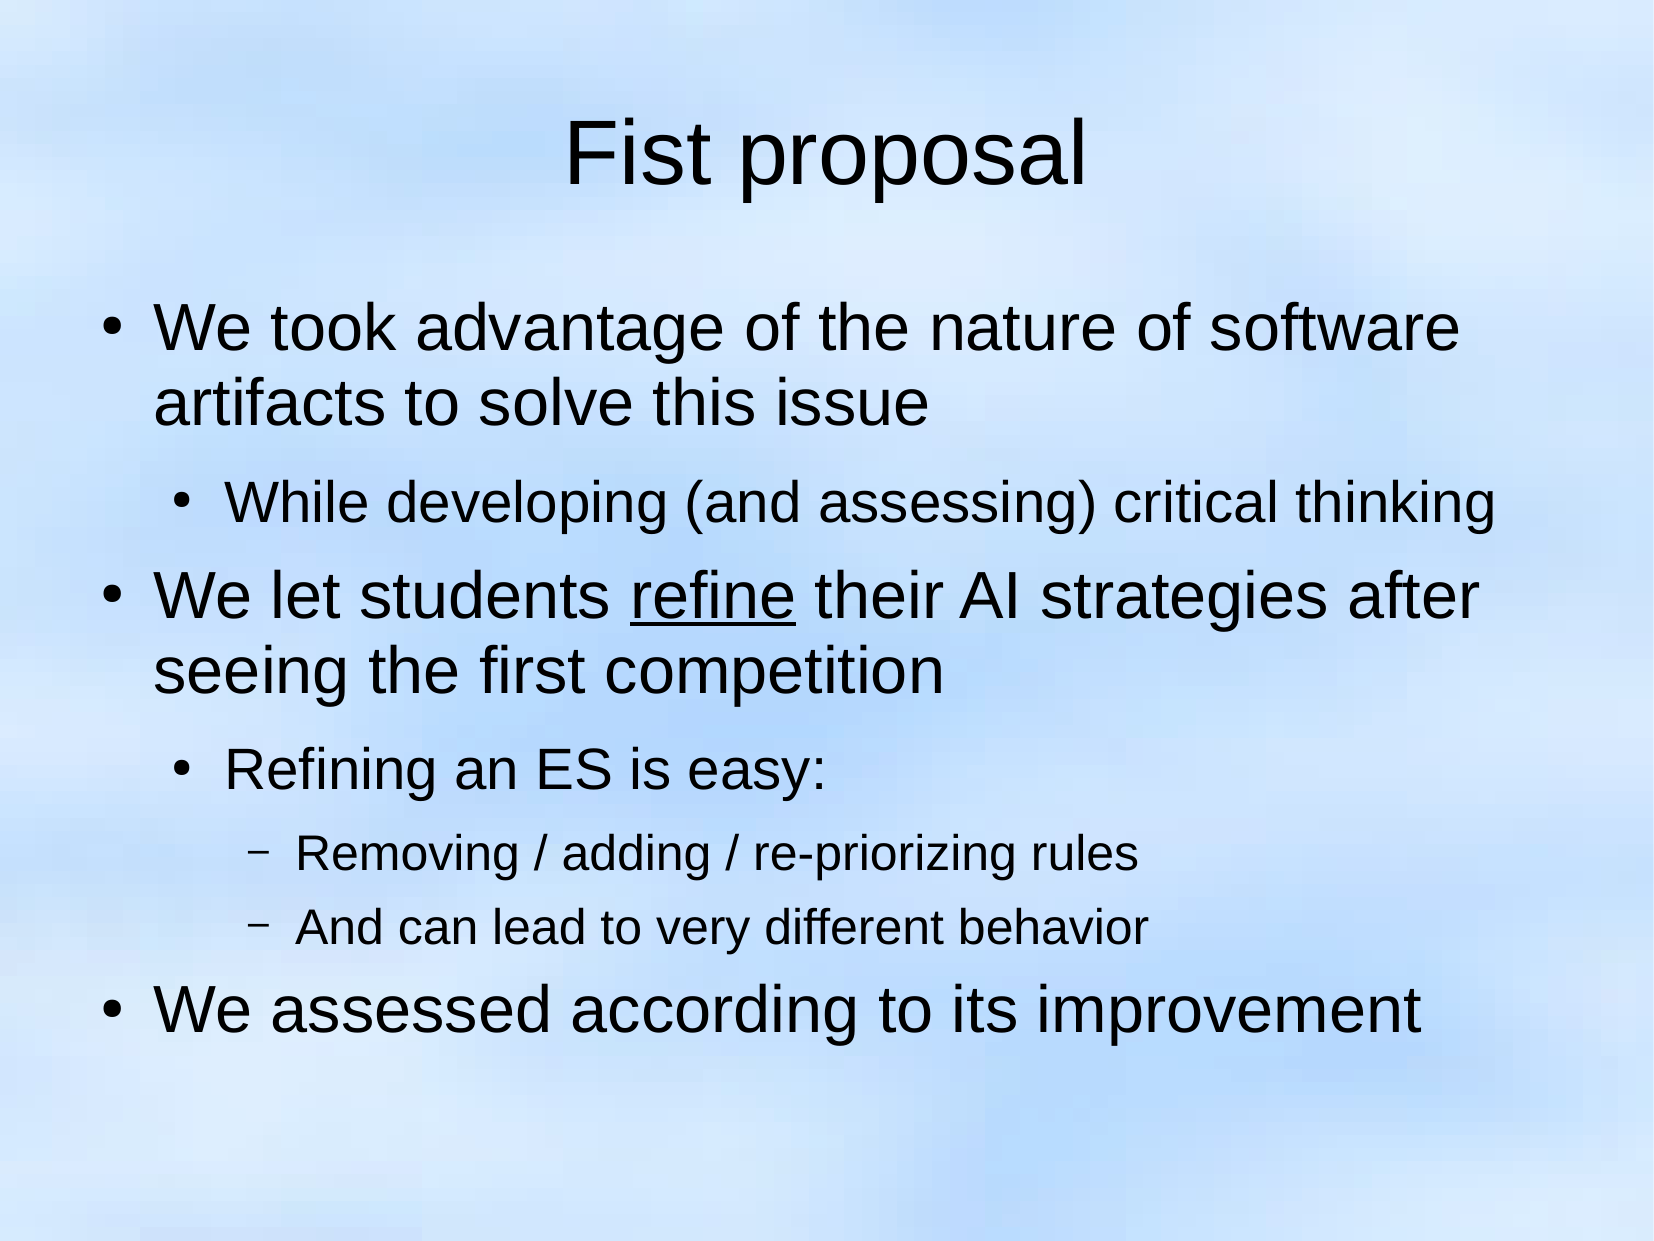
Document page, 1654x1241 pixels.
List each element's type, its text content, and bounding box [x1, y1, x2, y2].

title Fist proposal [82, 49, 1571, 257]
list We took advantage of the nature of software artifacts to solve this issue While developing (and assessing) critical thinking We let students refine their AI strategies after seeing the first competition Refining an ES is easy: Removing / adding / re-priorizing rules And can lead to very different behavior We assessed according to its improvement [82, 290, 1571, 1109]
picture [0, 0, 1654, 1241]
